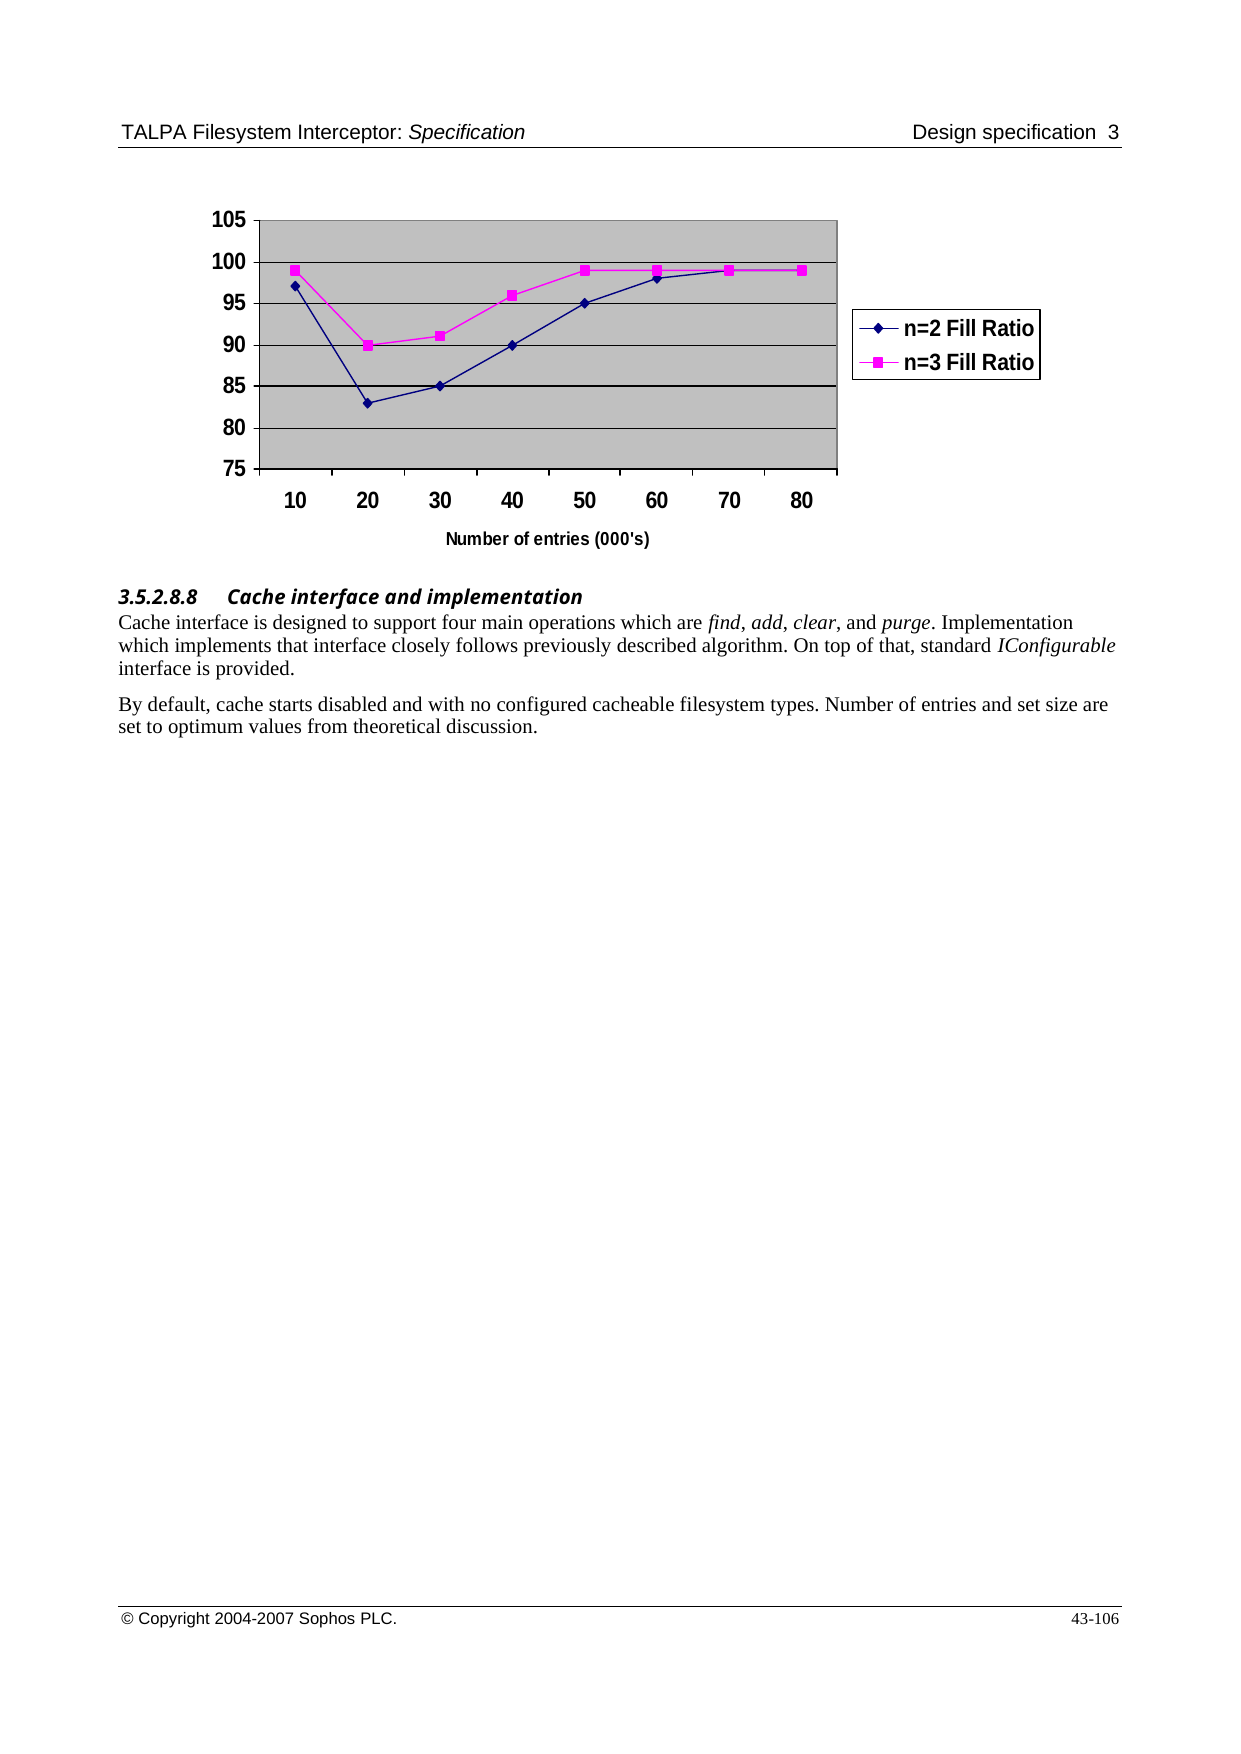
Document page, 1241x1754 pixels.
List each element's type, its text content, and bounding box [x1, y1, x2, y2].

text By default, cache starts disabled and with no configured cacheable filesystem types. Number of entries and set size are set to optimum values from theoretical discussion. [118, 692, 1122, 738]
subtitle Cache interface and implementation [118, 183, 1122, 611]
text Cache interface is designed to support four main operations which are find, add, clear, and purge. Implementation which implements that interface closely follows previously described algorithm. On top of that, standard IConfigurable interface is provided. [118, 611, 1122, 680]
